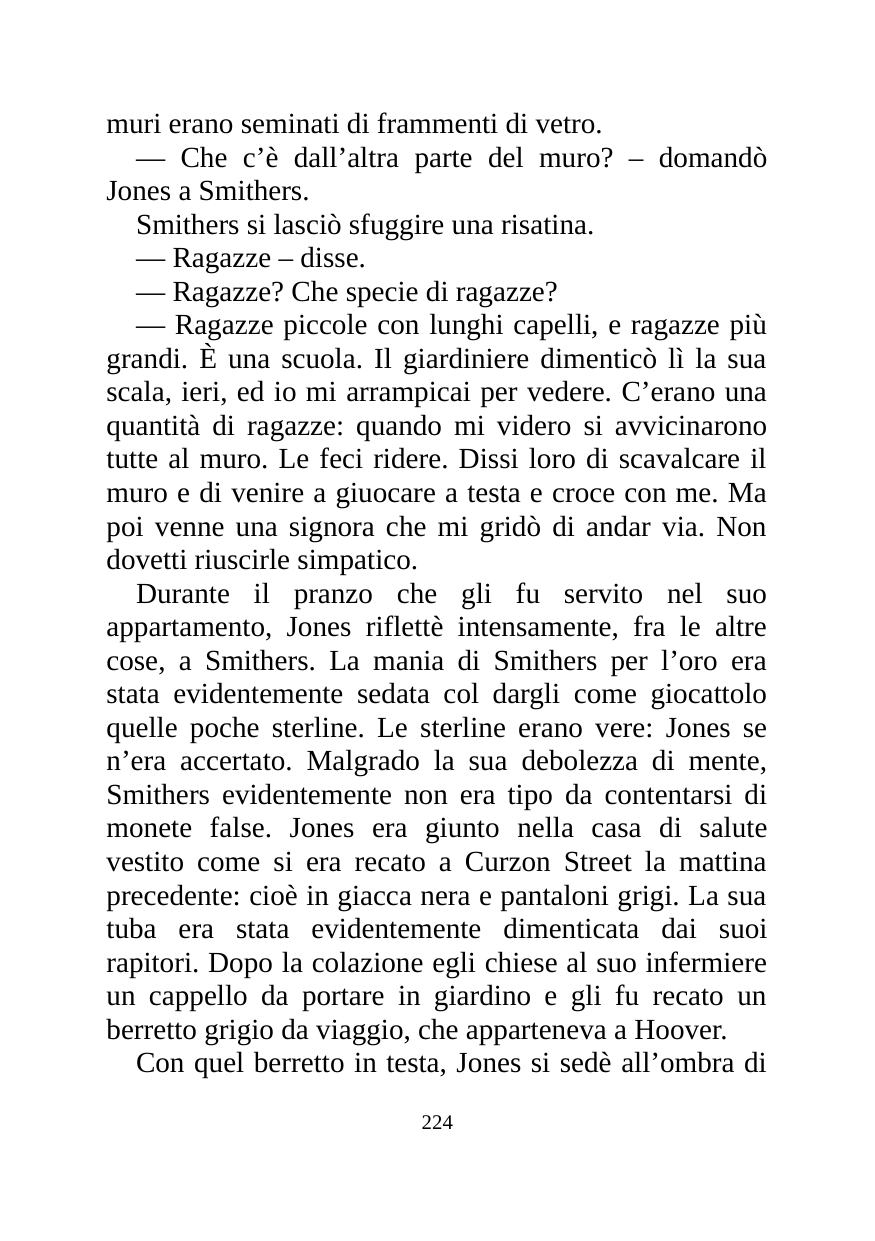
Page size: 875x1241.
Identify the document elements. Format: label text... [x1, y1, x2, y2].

text Con quel berretto in testa, Jones si sedè all’ombra di [106, 1045, 768, 1079]
text — Che c’è dall’altra parte del muro? – domandò Jones a Smithers. [106, 140, 768, 207]
text Durante il pranzo che gli fu servito nel suo appartamento, Jones riflettè intensamente, fra le altre cose, a Smithers. La mania di Smithers per l’oro era stata evidentemente sedata col dargli come giocattolo quelle poche sterline. Le sterline erano vere: Jones se n’era accertato. Malgrado la sua debolezza di mente, Smithers evidentemente non era tipo da contentarsi di monete false. Jones era giunto nella casa di salute vestito come si era recato a Curzon Street la mattina precedente: cioè in giacca nera e pantaloni grigi. La sua tuba era stata evidentemente dimenticata dai suoi rapitori. Dopo la colazione egli chiese al suo infermiere un cappello da portare in giardino e gli fu recato un berretto grigio da viaggio, che apparteneva a Hoover. [106, 576, 768, 1045]
text — Ragazze piccole con lunghi capelli, e ragazze più grandi. È una scuola. Il giardiniere dimenticò lì la sua scala, ieri, ed io mi arrampicai per vedere. C’erano una quantità di ragazze: quando mi videro si avvicinarono tutte al muro. Le feci ridere. Dissi loro di scavalcare il muro e di venire a giuocare a testa e croce con me. Ma poi venne una signora che mi gridò di andar via. Non dovetti riuscirle simpatico. [106, 307, 768, 576]
text Smithers si lasciò sfuggire una risatina. [106, 207, 768, 240]
text muri erano seminati di frammenti di vetro. [106, 106, 768, 140]
text — Ragazze – disse. [106, 240, 768, 274]
text — Ragazze? Che specie di ragazze? [106, 274, 768, 307]
